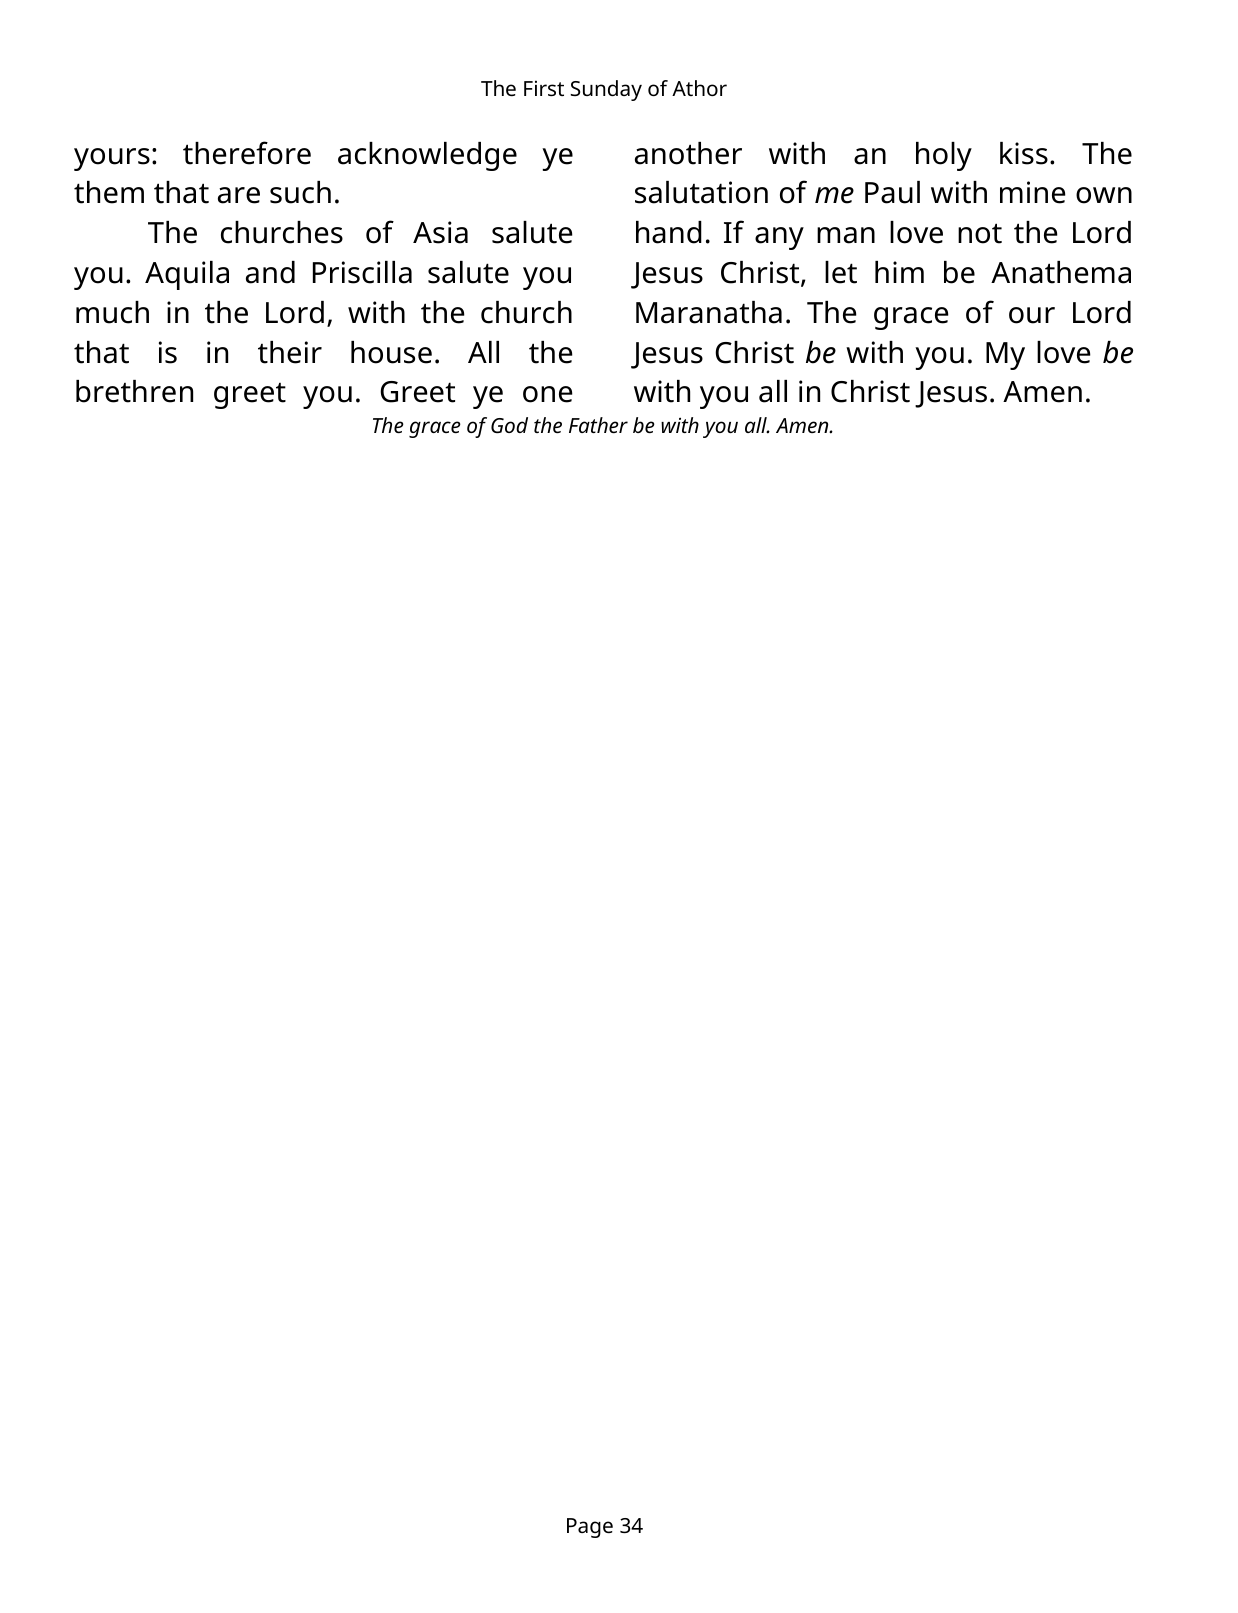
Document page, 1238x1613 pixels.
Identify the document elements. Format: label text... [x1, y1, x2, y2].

text yours: therefore acknowledge ye them that are such. [74, 133, 574, 212]
text The First Sunday of Athor [72, 74, 1135, 102]
text The grace of God the Father be with you all. Amen. [74, 411, 1134, 440]
text another with an holy kiss. The salutation of me Paul with mine own hand. If any man love not the Lord Jesus Christ, let him be Anathema Maranatha. The grace of our Lord Jesus Christ be with you. My love be with you all in Christ Jesus. Amen. [633, 133, 1134, 411]
text The churches of Asia salute you. Aquila and Priscilla salute you much in the Lord, with the church that is in their house. All the brethren greet you. Greet ye one [74, 212, 574, 411]
